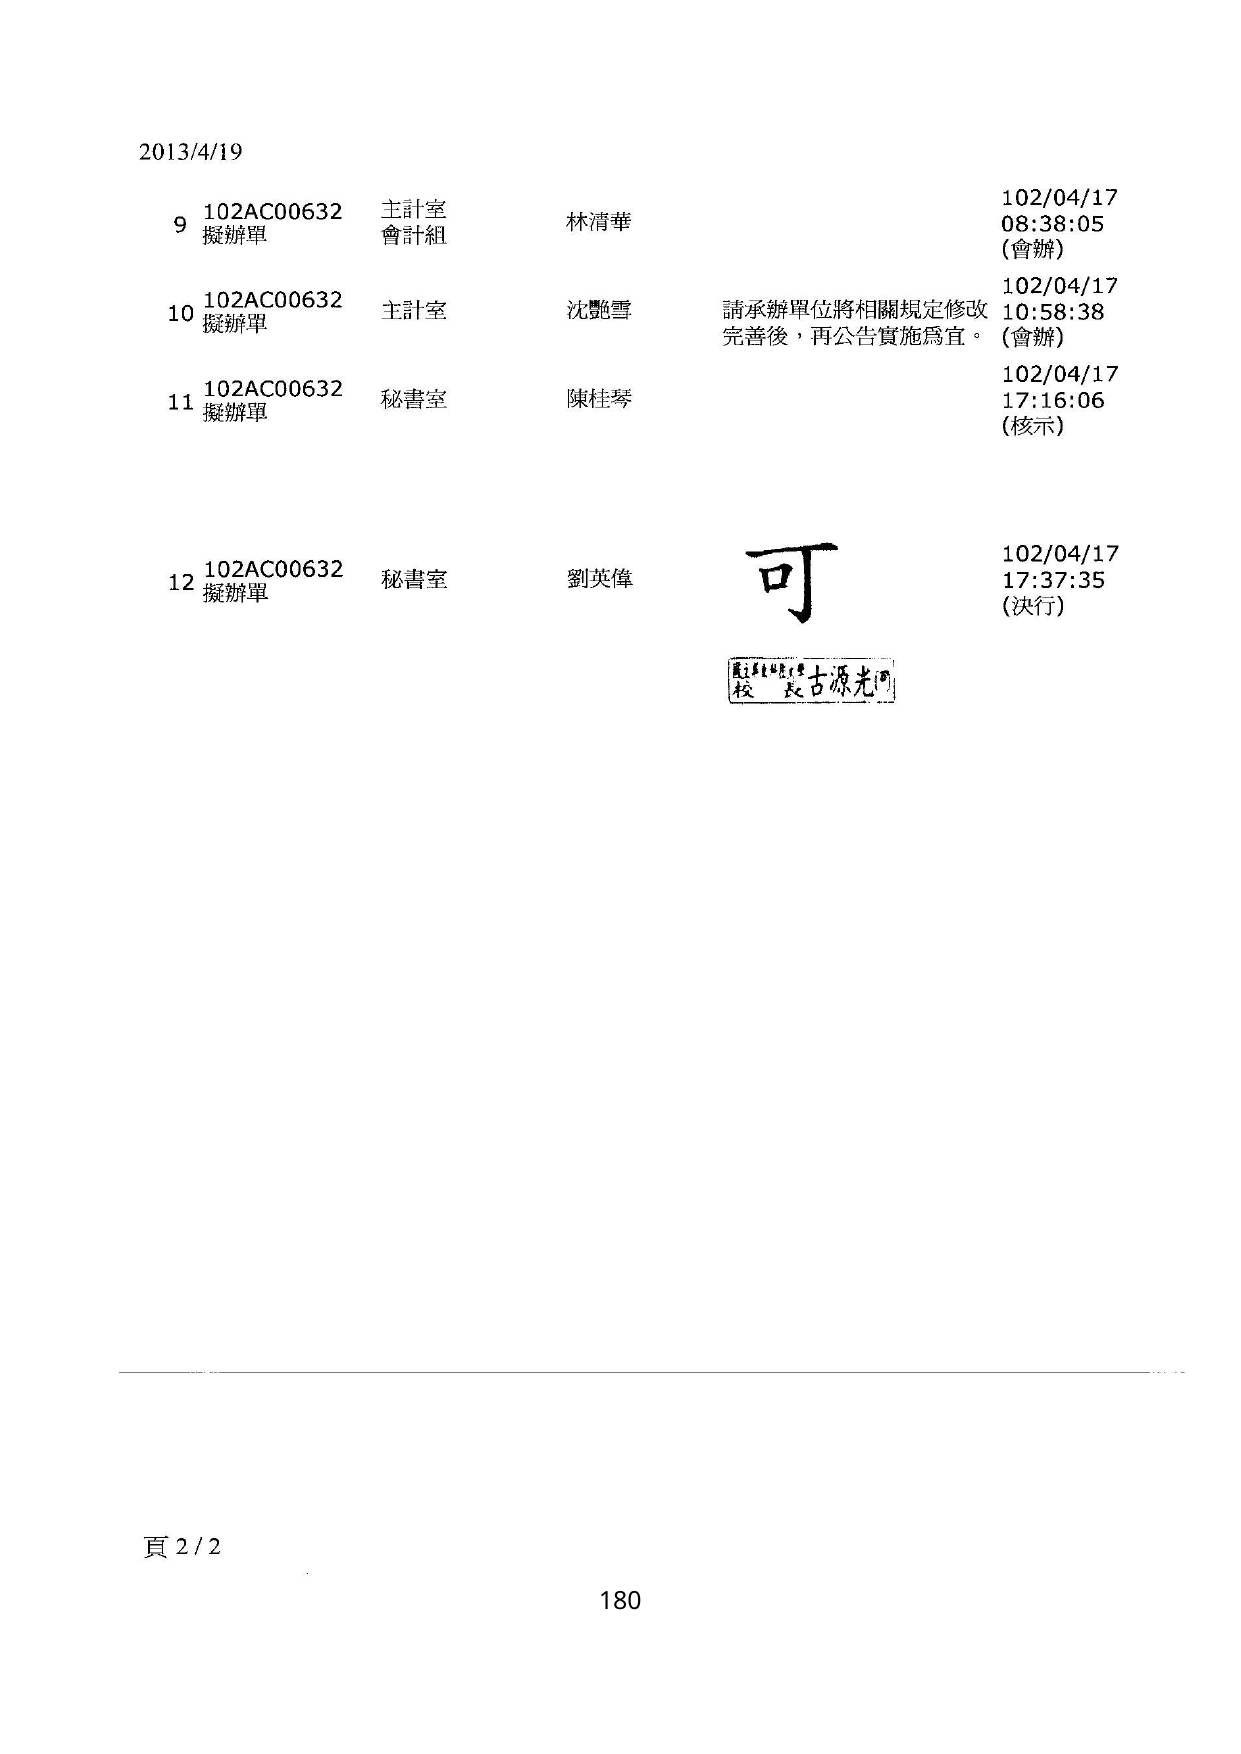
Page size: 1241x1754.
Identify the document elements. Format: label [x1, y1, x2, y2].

picture [118, 118, 1186, 1578]
